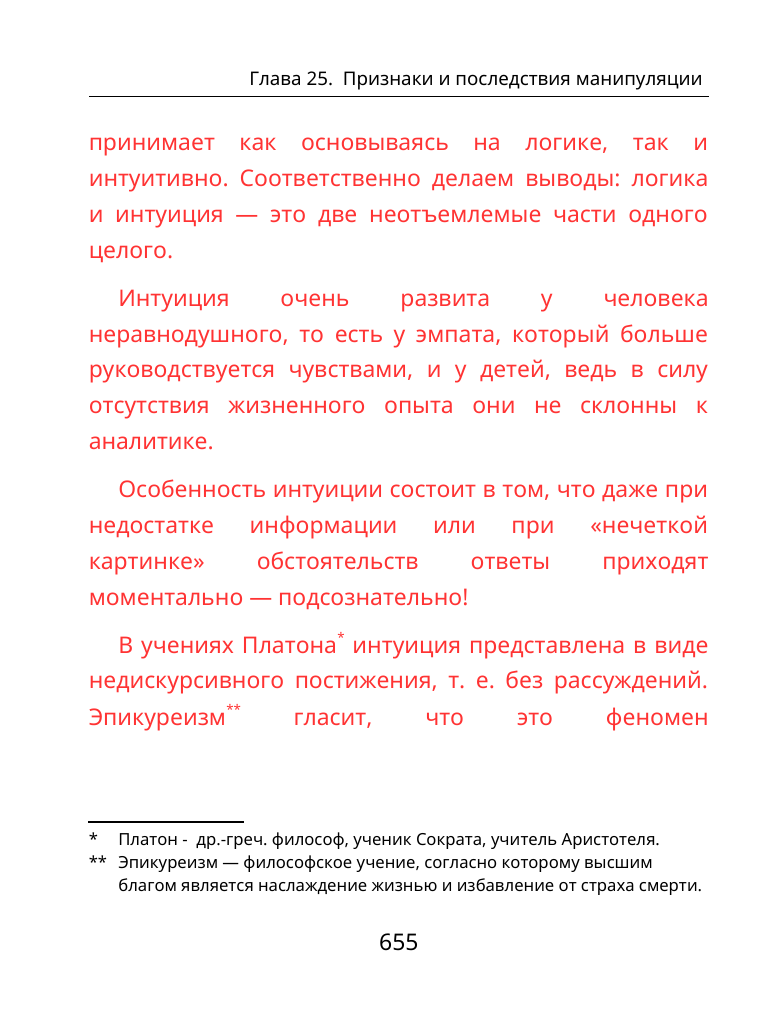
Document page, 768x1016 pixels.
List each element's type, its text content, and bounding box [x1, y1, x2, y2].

text принимает как основываясь на логике, так и интуитивно. Соответственно делаем выводы: логика и интуиция — это две неотъемлемые части одного целого. [88, 126, 709, 265]
text Интуиция очень развита у человека неравнодушного, то есть у эмпата, который больше руководствуется чувствами, и у детей, ведь в силу отсутствия жизненного опыта они не склонны к аналитике. [88, 282, 709, 457]
text Особенность интуиции состоит в том, что даже при недостатке информации или при «нечеткой картинке» обстоятельств ответы приходят моментально — подсознательно! [88, 473, 709, 612]
text В учениях Платона интуиция представлена в виде недискурсивного постижения, т. е. без рассуждений. Эпикуреизм гласит, что это феномен [88, 628, 709, 768]
text Эпикуреизм — философское учение, согласно которому высшим благом является наслаждение жизнью и избавление от страха смерти. [88, 851, 709, 896]
text Платон - др.-греч. философ, ученик Сократа, учитель Аристотеля. [88, 828, 709, 851]
